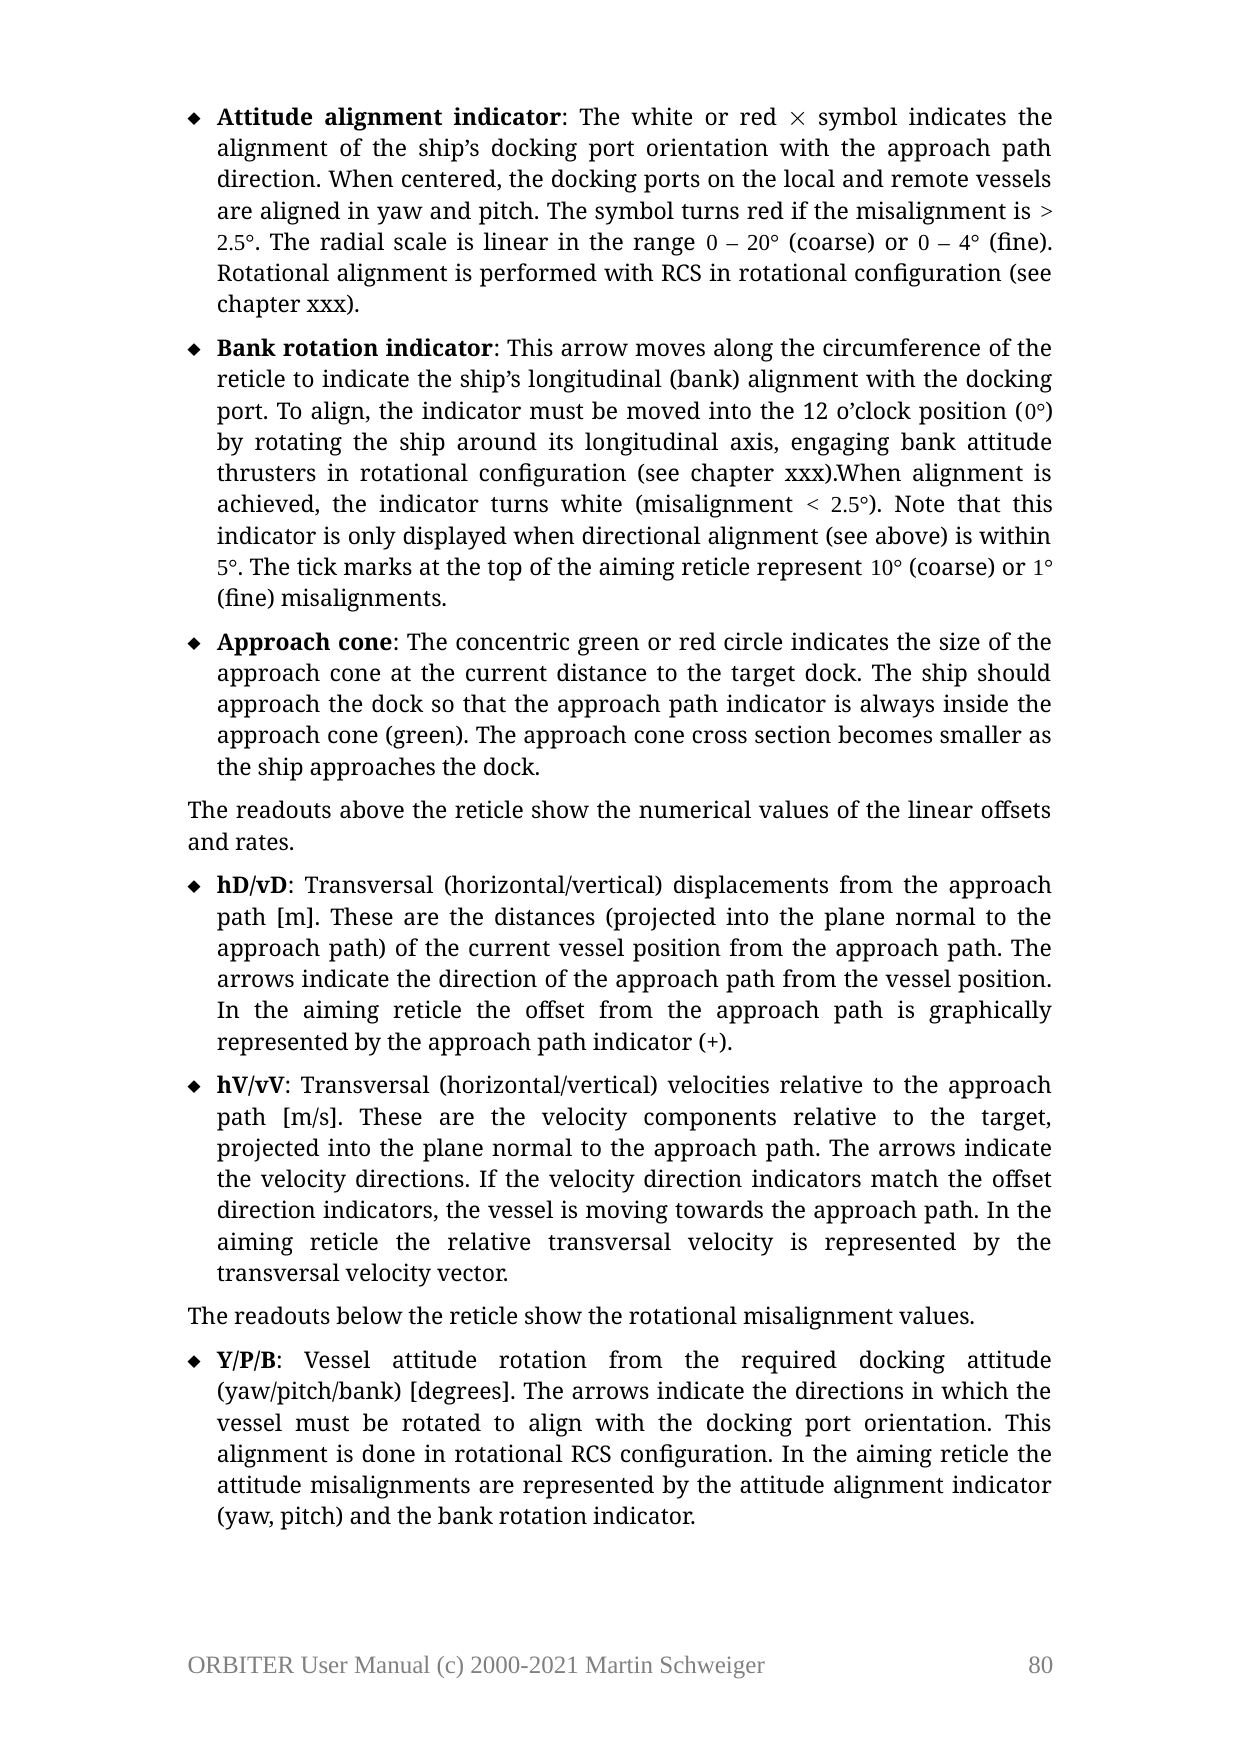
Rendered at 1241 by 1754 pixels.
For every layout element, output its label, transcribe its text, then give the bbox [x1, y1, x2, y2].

list hD/vD: Transversal (horizontal/vertical) displacements from the approach path [m]. These are the distances (projected into the plane normal to the approach path) of the current vessel position from the approach path. The arrows indicate the direction of the approach path from the vessel position. In the aiming reticle the offset from the approach path is graphically represented by the approach path indicator (+). [187, 869, 1053, 1056]
list Y/P/B: Vessel attitude rotation from the required docking attitude (yaw/pitch/bank) [degrees]. The arrows indicate the directions in which the vessel must be rotated to align with the docking port orientation. This alignment is done in rotational RCS configuration. In the aiming reticle the attitude misalignments are represented by the attitude alignment indicator (yaw, pitch) and the bank rotation indicator. [187, 1343, 1053, 1531]
list hV/vV: Transversal (horizontal/vertical) velocities relative to the approach path [m/s]. These are the velocity components relative to the target, projected into the plane normal to the approach path. The arrows indicate the velocity directions. If the velocity direction indicators match the offset direction indicators, the vessel is moving towards the approach path. In the aiming reticle the relative transversal velocity is represented by the transversal velocity vector. [187, 1069, 1053, 1287]
list Approach cone: The concentric green or red circle indicates the size of the approach cone at the current distance to the target dock. The ship should approach the dock so that the approach path indicator is always inside the approach cone (green). The approach cone cross section becomes smaller as the ship approaches the dock. [187, 625, 1053, 781]
text The readouts above the reticle show the numerical values of the linear offsets and rates. [187, 794, 1053, 856]
list Bank rotation indicator: This arrow moves along the circumference of the reticle to indicate the ship’s longitudinal (bank) alignment with the docking port. To align, the indicator must be moved into the 12 o’clock position (0°) by rotating the ship around its longitudinal axis, engaging bank attitude thrusters in rotational configuration (see chapter xxx).When alignment is achieved, the indicator turns white (misalignment < 2.5°). Note that this indicator is only displayed when directional alignment (see above) is within 5°. The tick marks at the top of the aiming reticle represent 10° (coarse) or 1° (fine) misalignments. [187, 332, 1053, 613]
list Attitude alignment indicator: The white or red  symbol indicates the alignment of the ship’s docking port orientation with the approach path direction. When centered, the docking ports on the local and remote vessels are aligned in yaw and pitch. The symbol turns red if the misalignment is > 2.5°. The radial scale is linear in the range 0 – 20° (coarse) or 0 – 4° (fine). Rotational alignment is performed with RCS in rotational configuration (see chapter xxx). [187, 100, 1053, 319]
text The readouts below the reticle show the rotational misalignment values. [187, 1300, 1053, 1331]
